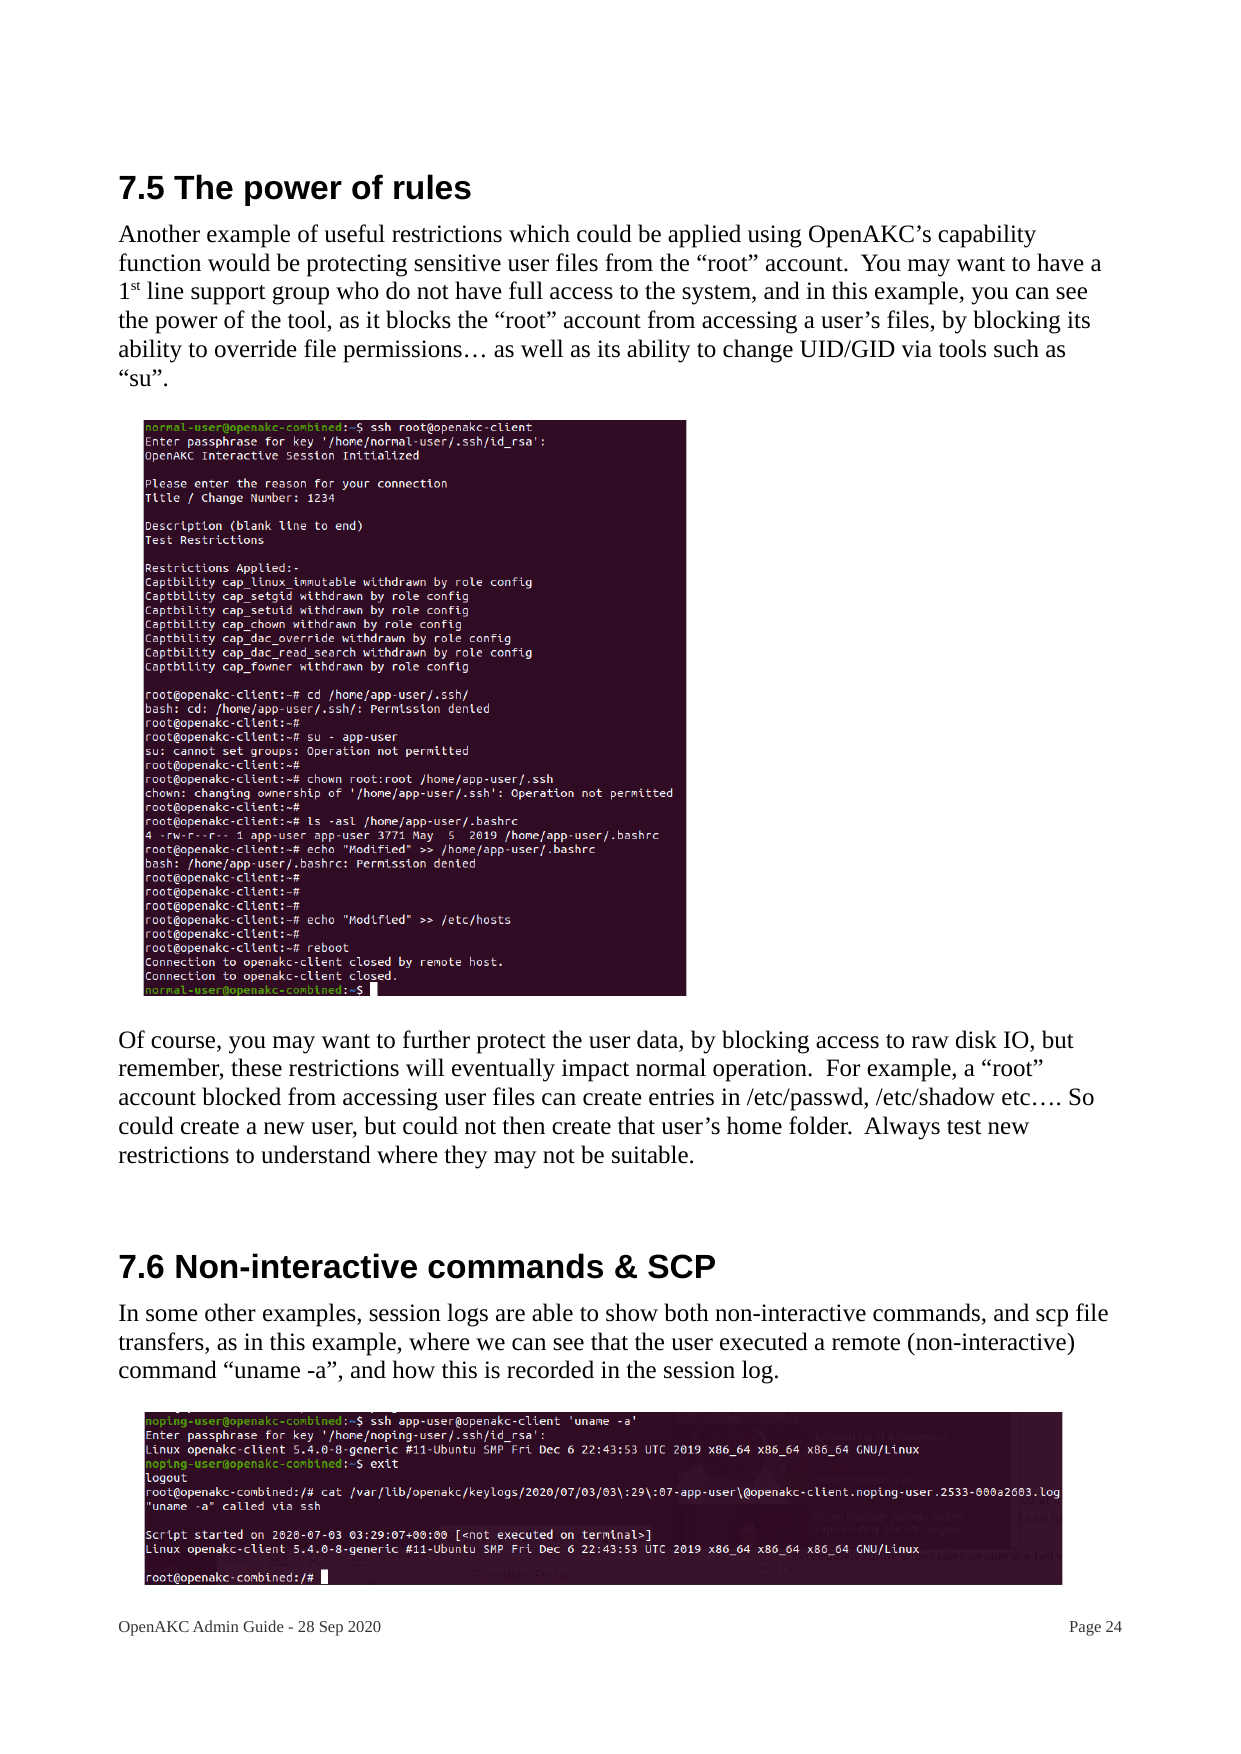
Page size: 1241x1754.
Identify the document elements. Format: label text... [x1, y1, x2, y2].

subtitle 7.5 The power of rules [118, 168, 1122, 206]
text Another example of useful restrictions which could be applied using OpenAKC’s capability function would be protecting sensitive user files from the “root” account. You may want to have a 1st line support group who do not have full access to the system, and in this example, you can see the power of the tool, as it blocks the “root” account from accessing a user’s files, by blocking its ability to override file permissions… as well as its ability to change UID/GID via tools such as “su”. [118, 219, 1122, 391]
picture [144, 1412, 1063, 1585]
text In some other examples, session logs are able to show both non-interactive commands, and scp file transfers, as in this example, where we can see that the user executed a remote (non-interactive) command “uname -a”, and how this is recorded in the session log. [118, 1298, 1122, 1384]
subtitle 7.6 Non-interactive commands & SCP [118, 1247, 1122, 1285]
text Of course, you may want to further protect the user data, by blocking access to raw disk IO, but remember, these restrictions will eventually impact normal operation. For example, a “root” account blocked from accessing user files can create entries in /etc/passwd, /etc/shadow etc…. So could create a new user, but could not then create that user’s home folder. Always test new restrictions to understand where they may not be suitable. [118, 1025, 1122, 1168]
picture [143, 420, 687, 996]
